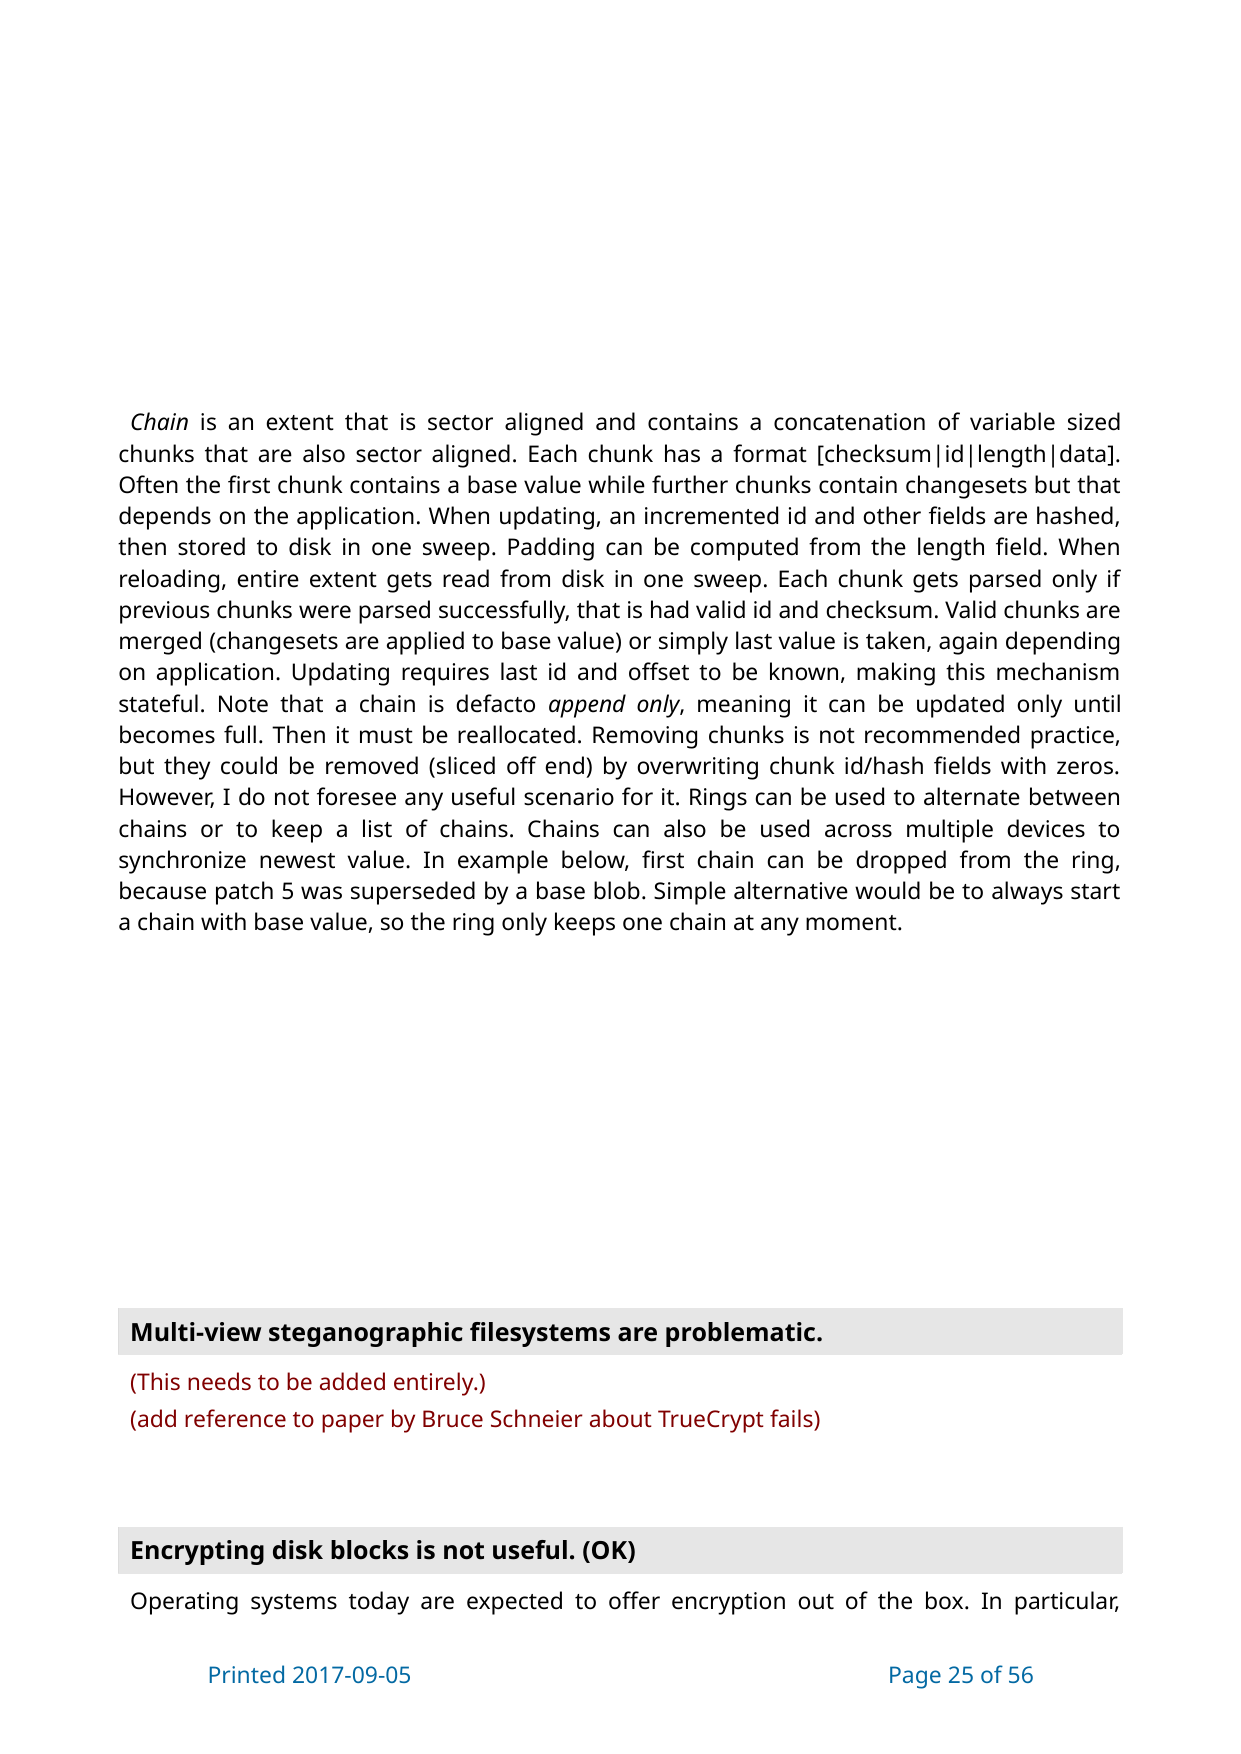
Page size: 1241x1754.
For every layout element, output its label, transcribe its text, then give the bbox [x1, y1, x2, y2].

text (add reference to paper by Bruce Schneier about TrueCrypt fails) [118, 1403, 1122, 1434]
text Operating systems today are expected to offer encryption out of the box. In particular, [118, 1584, 1122, 1616]
subtitle Multi-view steganographic filesystems are problematic. [119, 1309, 1122, 1354]
subtitle Encrypting disk blocks is not useful. (OK) [119, 1528, 1122, 1573]
text Chain is an extent that is sector aligned and contains a concatenation of variable sized chunks that are also sector aligned. Each chunk has a format [checksum|id|length|data]. Often the first chunk contains a base value while further chunks contain changesets but that depends on the application. When updating, an incremented id and other fields are hashed, then stored to disk in one sweep. Padding can be computed from the length field. When reloading, entire extent gets read from disk in one sweep. Each chunk gets parsed only if previous chunks were parsed successfully, that is had valid id and checksum. Valid chunks are merged (changesets are applied to base value) or simply last value is taken, again depending on application. Updating requires last id and offset to be known, making this mechanism stateful. Note that a chain is defacto append only, meaning it can be updated only until becomes full. Then it must be reallocated. Removing chunks is not recommended practice, but they could be removed (sliced off end) by overwriting chunk id/hash fields with zeros. However, I do not foresee any useful scenario for it. Rings can be used to alternate between chains or to keep a list of chains. Chains can also be used across multiple devices to synchronize newest value. In example below, first chain can be dropped from the ring, because patch 5 was superseded by a base blob. Simple alternative would be to always start a chain with base value, so the ring only keeps one chain at any moment. [118, 406, 1122, 937]
text (This needs to be added entirely.) [118, 1366, 1122, 1397]
